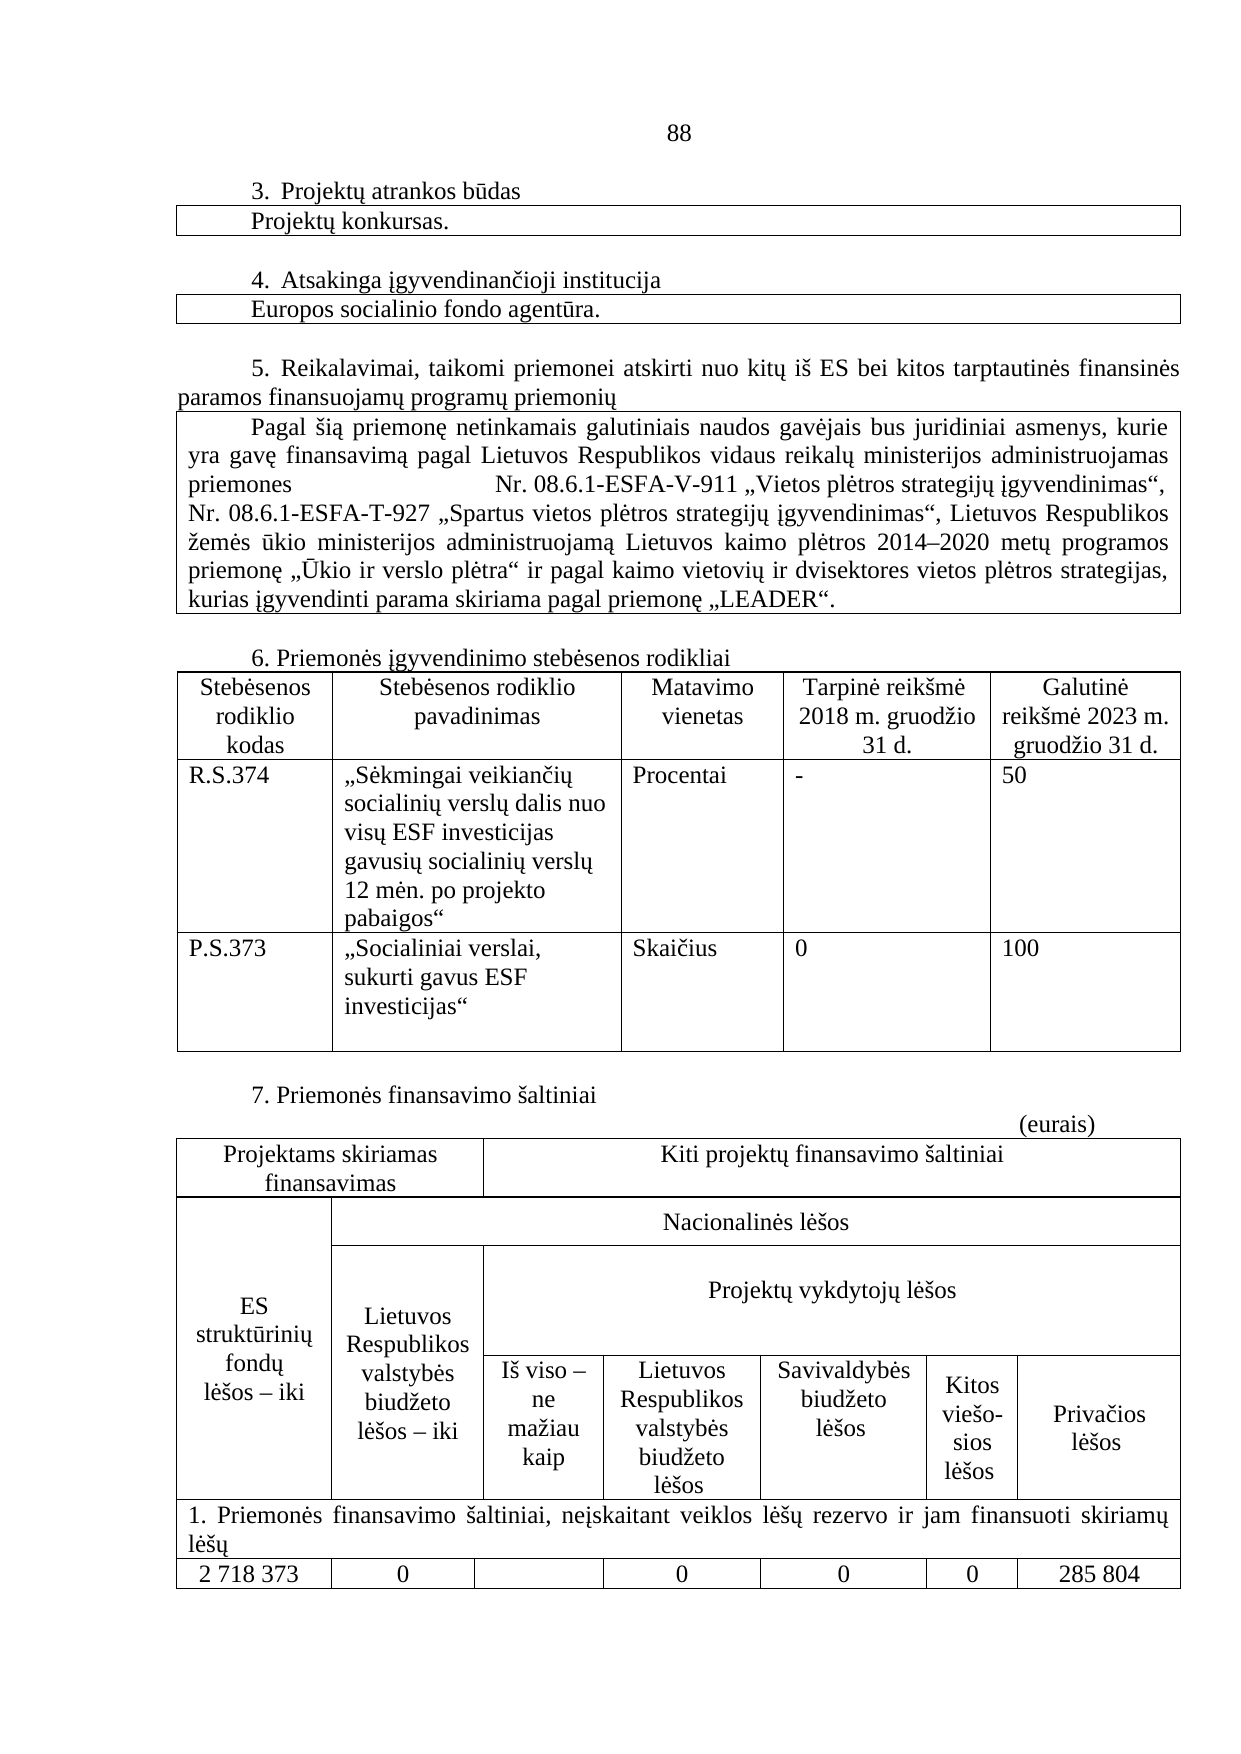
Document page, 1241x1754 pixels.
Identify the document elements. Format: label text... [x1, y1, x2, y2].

table_cell [475, 1559, 603, 1588]
text 4. Atsakinga įgyvendinančioji institucija [215, 265, 1181, 293]
table_header Europos socialinio fondo agentūra. [177, 295, 1180, 323]
table_header Kiti projektų finansavimo šaltiniai [484, 1139, 1180, 1196]
table_cell „Sėkmingai veikiančių socialinių verslų dalis nuo visų ESF investicijas gavusių socialinių verslų 12 mėn. po projekto pabaigos“ [333, 760, 621, 932]
text 7. Priemonės finansavimo šaltiniai [251, 1080, 1181, 1109]
text 3. Projektų atrankos būdas [215, 176, 1181, 205]
table_header Stebėsenos rodiklio pavadinimas [333, 673, 621, 759]
table_header Pagal šią priemonę netinkamais galutiniais naudos gavėjais bus juridiniai asmenys, kurie yra gavę finansavimą pagal Lietuvos Respublikos vidaus reikalų ministerijos administruojamas priemones Nr. 08.6.1-ESFA-V-911 „Vietos plėtros strategijų įgyvendinimas“, Nr. 08.6.1-ESFA-T-927 „Spartus vietos plėtros strategijų įgyvendinimas“, Lietuvos Respublikos žemės ūkio ministerijos administruojamą Lietuvos kaimo plėtros 2014–2020 metų programos priemonę „Ūkio ir verslo plėtra“ ir pagal kaimo vietovių ir dvisektores vietos plėtros strategijas, kurias įgyvendinti parama skiriama pagal priemonę „LEADER“. [177, 412, 1180, 613]
table_cell R.S.374 [178, 760, 332, 932]
table_cell Nacionalinės lėšos [332, 1198, 1180, 1245]
table_cell „Socialiniai verslai, sukurti gavus ESF investicijas“ [333, 933, 621, 1051]
table_header Projektų konkursas. [177, 206, 1180, 235]
table_cell Skaičius [622, 933, 783, 1051]
table_cell 0 [761, 1559, 926, 1588]
text 6. Priemonės įgyvendinimo stebėsenos rodikliai [177, 643, 1181, 671]
table_cell Procentai [622, 760, 783, 932]
table_cell P.S.373 [178, 933, 332, 1051]
table_header Stebėsenos rodiklio kodas [178, 673, 332, 759]
table_header Matavimo vienetas [622, 673, 783, 759]
table_cell 0 [927, 1559, 1017, 1588]
table_cell 0 [604, 1559, 760, 1588]
table_header Projektams skiriamas finansavimas [177, 1139, 483, 1196]
table_cell Projektų vykdytojų lėšos [484, 1246, 1180, 1354]
table_cell Privačios lėšos [1018, 1356, 1180, 1499]
table_cell 50 [991, 760, 1180, 932]
table_cell - [784, 760, 990, 932]
table_cell 100 [991, 933, 1180, 1051]
table_header Tarpinė reikšmė 2018 m. gruodžio 31 d. [784, 673, 990, 759]
text 5. Reikalavimai, taikomi priemonei atskirti nuo kitų iš ES bei kitos tarptautinės finansinės paramos finansuojamų programų priemonių [177, 353, 1181, 411]
table_cell 285 804 [1018, 1559, 1180, 1588]
table_cell Lietuvos Respublikos valstybės biudžeto lėšos [604, 1356, 760, 1499]
table_cell Iš viso – ne mažiau kaip [484, 1356, 603, 1499]
table_cell Kitos viešo-sios lėšos [927, 1356, 1017, 1499]
table_cell Lietuvos Respublikos valstybės biudžeto lėšos – iki [332, 1246, 483, 1499]
table_cell 2 718 373 [177, 1559, 331, 1588]
table_cell Savivaldybės biudžeto lėšos [761, 1356, 926, 1499]
table_cell 1. Priemonės finansavimo šaltiniai, neįskaitant veiklos lėšų rezervo ir jam finansuoti skiriamų lėšų [177, 1500, 1180, 1558]
text (eurais) [177, 1109, 1181, 1138]
table_cell ES struktūrinių fondų lėšos – iki [177, 1198, 331, 1499]
table_cell 0 [784, 933, 990, 1051]
table_cell 0 [332, 1559, 474, 1588]
table_header Galutinė reikšmė 2023 m. gruodžio 31 d. [991, 673, 1180, 759]
